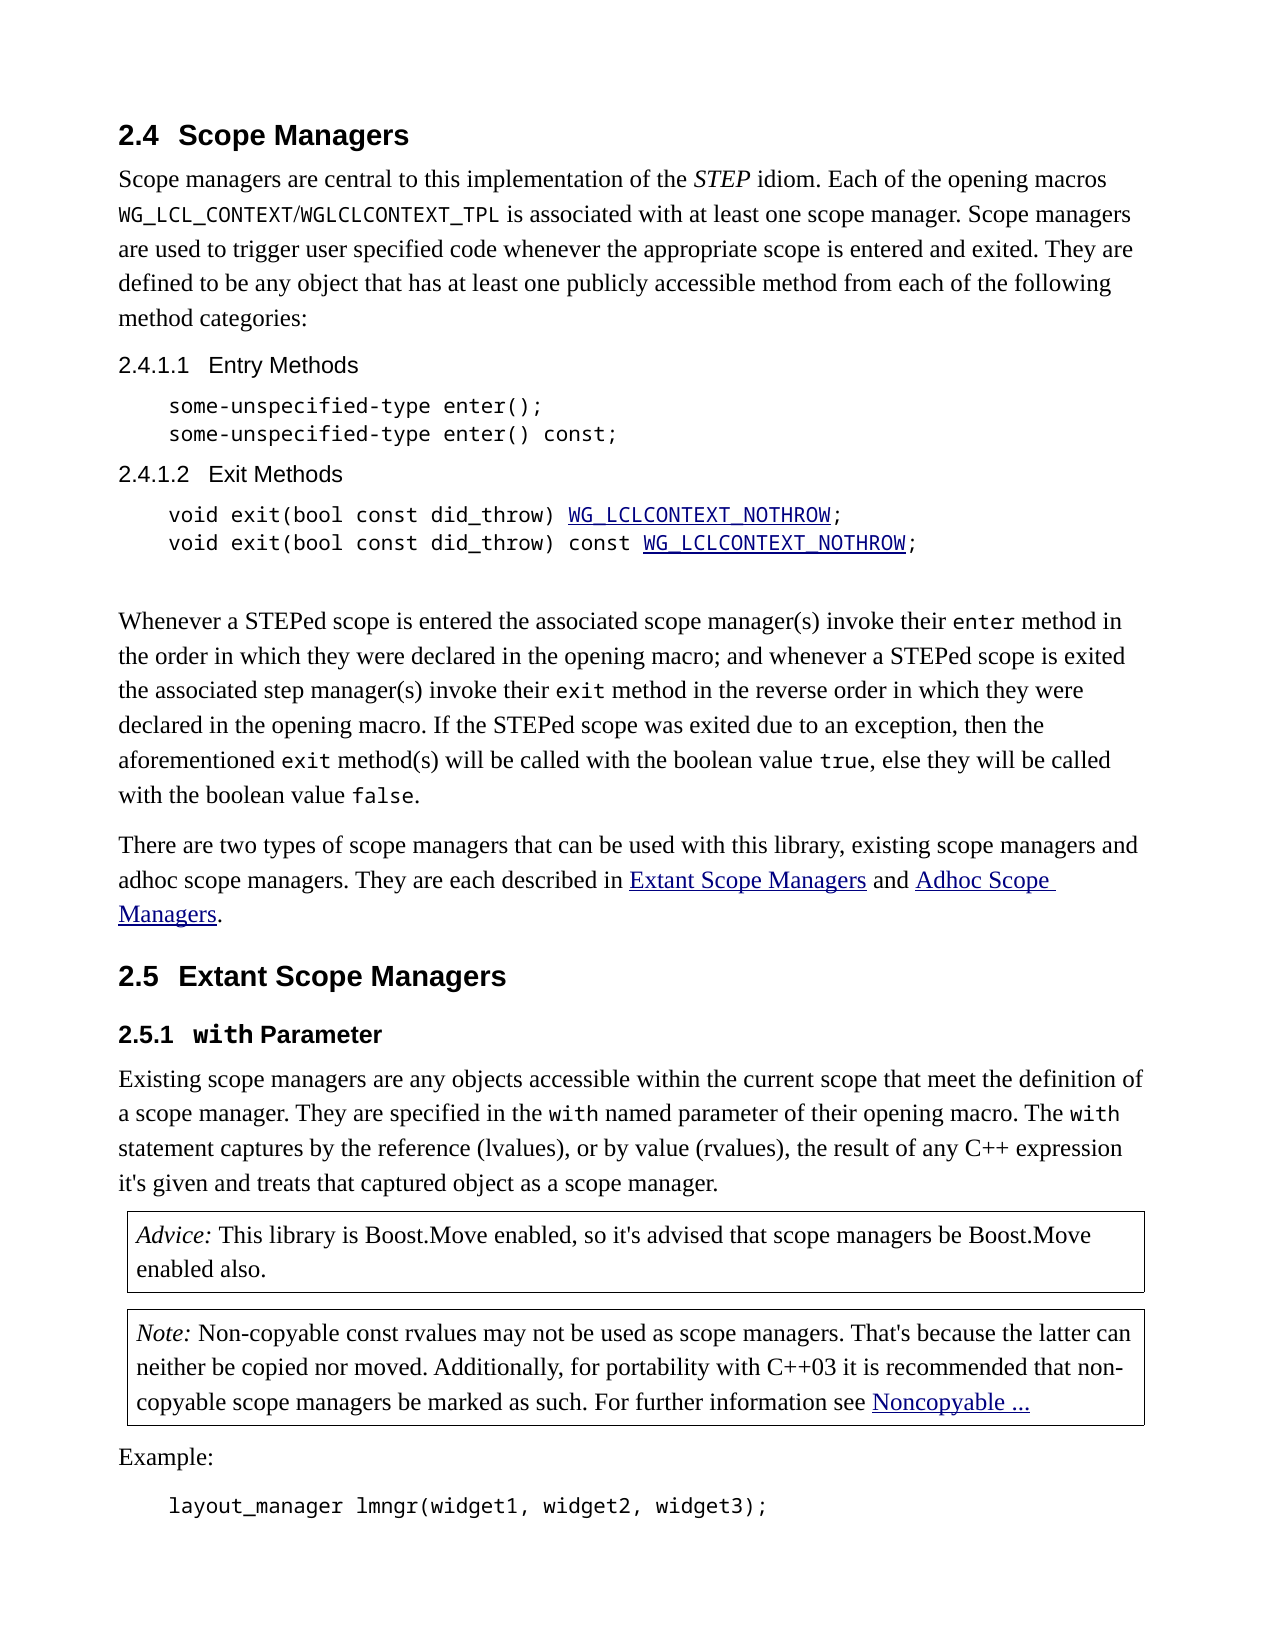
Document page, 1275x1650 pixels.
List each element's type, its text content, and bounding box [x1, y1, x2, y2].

text Scope managers are central to this implementation of the STEP idiom. Each of the opening macros WG_LCL_CONTEXT/WGLCLCONTEXT_TPL is associated with at least one scope manager. Scope managers are used to trigger user specified code whenever the appropriate scope is entered and exited. They are defined to be any object that has at least one publicly accessible method from each of the following method categories: [118, 164, 1157, 332]
subtitle Exit Methods [118, 461, 1157, 487]
text There are two types of scope managers that can be used with this library, existing scope managers and adhoc scope managers. They are each described in Extant Scope Managers and Adhoc Scope Managers. [118, 830, 1157, 928]
subtitle with Parameter [118, 1017, 1157, 1051]
text Advice: This library is Boost.Move enabled, so it's advised that scope managers be Boost.Move enabled also. [136, 1220, 1135, 1283]
text some-unspecified-type enter() const; [118, 419, 1157, 448]
subtitle Entry Methods [118, 352, 1157, 379]
text Example: [118, 1413, 1157, 1471]
text some-unspecified-type enter(); [118, 391, 1157, 419]
text Whenever a STEPed scope is entered the associated scope manager(s) invoke their enter method in the order in which they were declared in the opening macro; and whenever a STEPed scope is exited the associated step manager(s) invoke their exit method in the reverse order in which they were declared in the opening macro. If the STEPed scope was exited due to an exception, then the aforementioned exit method(s) will be called with the boolean value true, else they will be called with the boolean value false. [118, 606, 1157, 810]
text layout_manager lmngr(widget1, widget2, widget3); [118, 1491, 1157, 1520]
text void exit(bool const did_throw) const WG_LCLCONTEXT_NOTHROW; [118, 528, 1157, 557]
subtitle Extant Scope Managers [118, 959, 1157, 992]
text Existing scope managers are any objects accessible within the current scope that meet the definition of a scope manager. They are specified in the with named parameter of their opening macro. The with statement captures by the reference (lvalues), or by value (rvalues), the result of any C++ expression it's given and treats that captured object as a scope manager. [118, 1064, 1157, 1197]
text void exit(bool const did_throw) WG_LCLCONTEXT_NOTHROW; [118, 500, 1157, 528]
text Note: Non-copyable const rvalues may not be used as scope managers. That's because the latter can neither be copied nor moved. Additionally, for portability with C++03 it is recommended that non-copyable scope managers be marked as such. For further information see Noncopyable ... [136, 1318, 1135, 1416]
subtitle Scope Managers [118, 118, 1157, 152]
